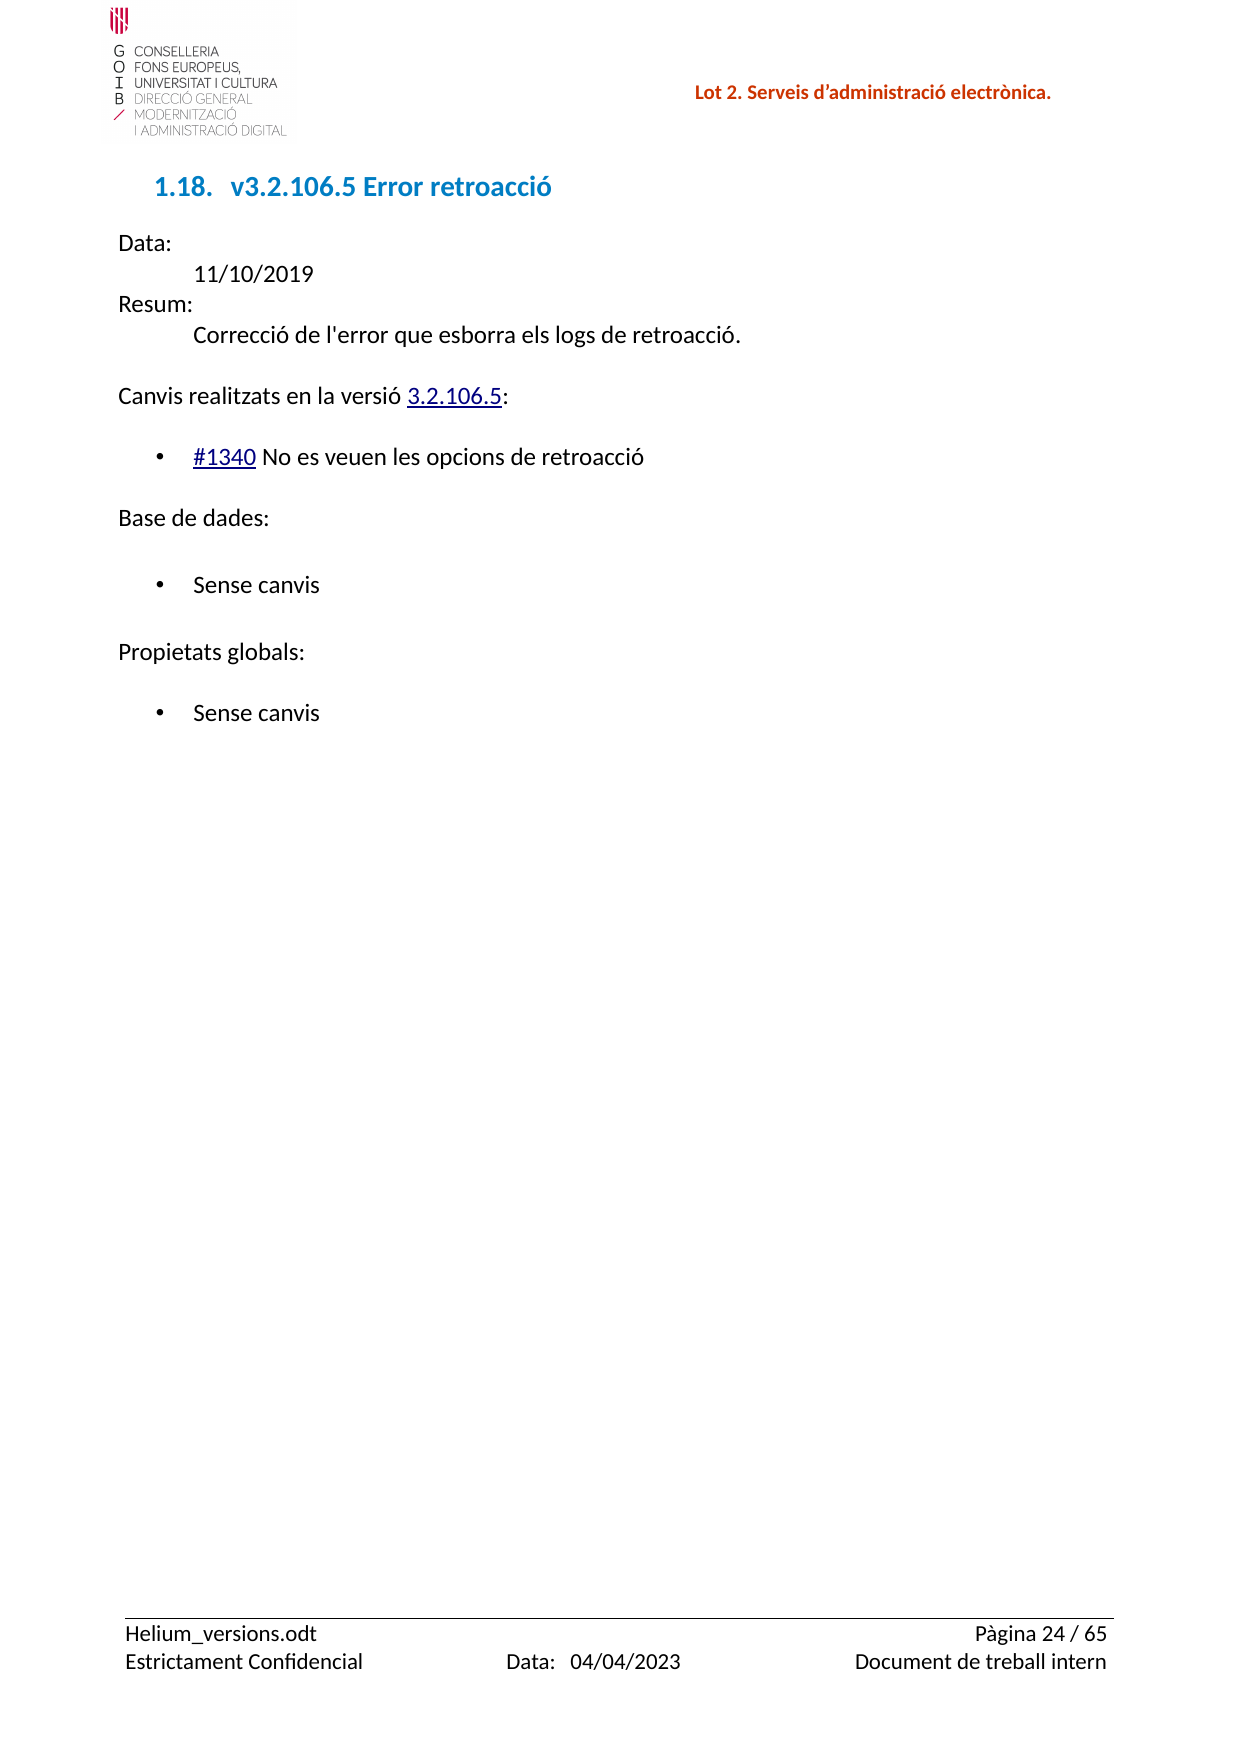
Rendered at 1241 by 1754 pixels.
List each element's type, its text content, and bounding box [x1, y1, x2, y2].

text 11/10/2019 [118, 258, 1122, 289]
text Correcció de l'error que esborra els logs de retroacció. [118, 319, 1122, 350]
text Resum: [118, 289, 1122, 319]
picture [100, 0, 297, 144]
list #1340 No es veuen les opcions de retroacció [156, 441, 1122, 472]
text Data: [118, 228, 1122, 258]
text Propietats globals: [118, 636, 1122, 667]
text Base de dades: [118, 502, 1122, 533]
list Sense canvis [156, 569, 1122, 600]
text Canvis realitzats en la versió 3.2.106.5: [118, 380, 1122, 411]
subtitle v3.2.106.5 Error retroacció [153, 168, 1122, 204]
list Sense canvis [156, 697, 1122, 728]
